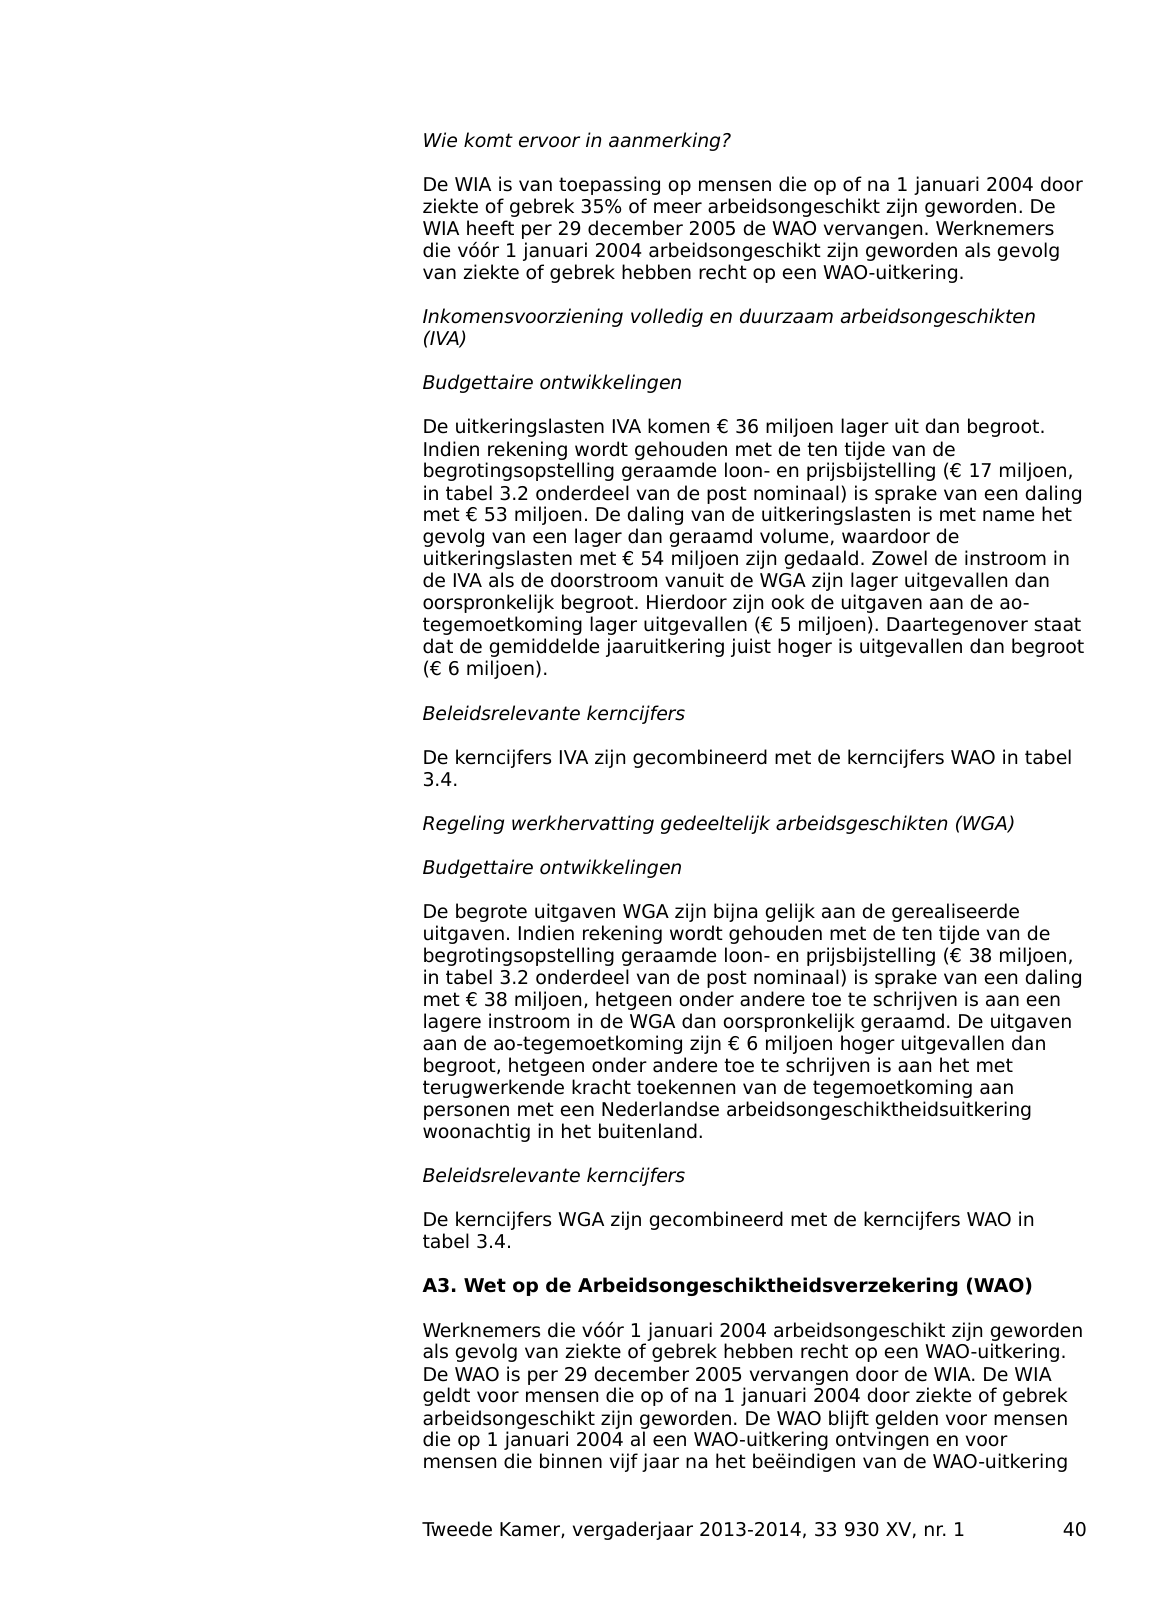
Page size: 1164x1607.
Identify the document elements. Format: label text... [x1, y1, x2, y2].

subtitle Inkomensvoorziening volledig en duurzaam arbeidsongeschikten (IVA) [422, 306, 1087, 350]
subtitle Wie komt ervoor in aanmerking? [422, 130, 1087, 152]
subtitle Beleidsrelevante kerncijfers [422, 702, 1087, 724]
subtitle Regeling werkhervatting gedeeltelijk arbeidsgeschikten (WGA) [422, 813, 1087, 835]
text De begrote uitgaven WGA zijn bijna gelijk aan de gerealiseerde uitgaven. Indien rekening wordt gehouden met de ten tijde van de begrotingsopstelling geraamde loon- en prijsbijstelling (€ 38 miljoen, in tabel 3.2 onderdeel van de post nominaal) is sprake van een daling met € 38 miljoen, hetgeen onder andere toe te schrijven is aan een lagere instroom in de WGA dan oorspronkelijk geraamd. De uitgaven aan de ao-tegemoetkoming zijn € 6 miljoen hoger uitgevallen dan begroot, hetgeen onder andere toe te schrijven is aan het met terugwerkende kracht toekennen van de tegemoetkoming aan personen met een Nederlandse arbeidsongeschiktheidsuitkering woonachtig in het buitenland. [422, 901, 1087, 1143]
subtitle A3. Wet op de Arbeidsongeschiktheidsverzekering (WAO) [422, 1275, 1087, 1297]
subtitle Budgettaire ontwikkelingen [422, 372, 1087, 394]
text De WIA is van toepassing op mensen die op of na 1 januari 2004 door ziekte of gebrek 35% of meer arbeidsongeschikt zijn geworden. De WIA heeft per 29 december 2005 de WAO vervangen. Werknemers die vóór 1 januari 2004 arbeidsongeschikt zijn geworden als gevolg van ziekte of gebrek hebben recht op een WAO-uitkering. [422, 174, 1087, 284]
text Werknemers die vóór 1 januari 2004 arbeidsongeschikt zijn geworden als gevolg van ziekte of gebrek hebben recht op een WAO-uitkering. De WAO is per 29 december 2005 vervangen door de WIA. De WIA geldt voor mensen die op of na 1 januari 2004 door ziekte of gebrek arbeidsongeschikt zijn geworden. De WAO blijft gelden voor mensen die op 1 januari 2004 al een WAO-uitkering ontvingen en voor mensen die binnen vijf jaar na het beëindigen van de WAO-uitkering [422, 1319, 1087, 1473]
text De kerncijfers WGA zijn gecombineerd met de kerncijfers WAO in tabel 3.4. [422, 1209, 1087, 1253]
text De uitkeringslasten IVA komen € 36 miljoen lager uit dan begroot. Indien rekening wordt gehouden met de ten tijde van de begrotingsopstelling geraamde loon- en prijsbijstelling (€ 17 miljoen, in tabel 3.2 onderdeel van de post nominaal) is sprake van een daling met € 53 miljoen. De daling van de uitkeringslasten is met name het gevolg van een lager dan geraamd volume, waardoor de uitkeringslasten met € 54 miljoen zijn gedaald. Zowel de instroom in de IVA als de doorstroom vanuit de WGA zijn lager uitgevallen dan oorspronkelijk begroot. Hierdoor zijn ook de uitgaven aan de ao-tegemoetkoming lager uitgevallen (€ 5 miljoen). Daartegenover staat dat de gemiddelde jaaruitkering juist hoger is uitgevallen dan begroot (€ 6 miljoen). [422, 416, 1087, 680]
text De kerncijfers IVA zijn gecombineerd met de kerncijfers WAO in tabel 3.4. [422, 747, 1087, 791]
subtitle Budgettaire ontwikkelingen [422, 857, 1087, 879]
subtitle Beleidsrelevante kerncijfers [422, 1165, 1087, 1187]
